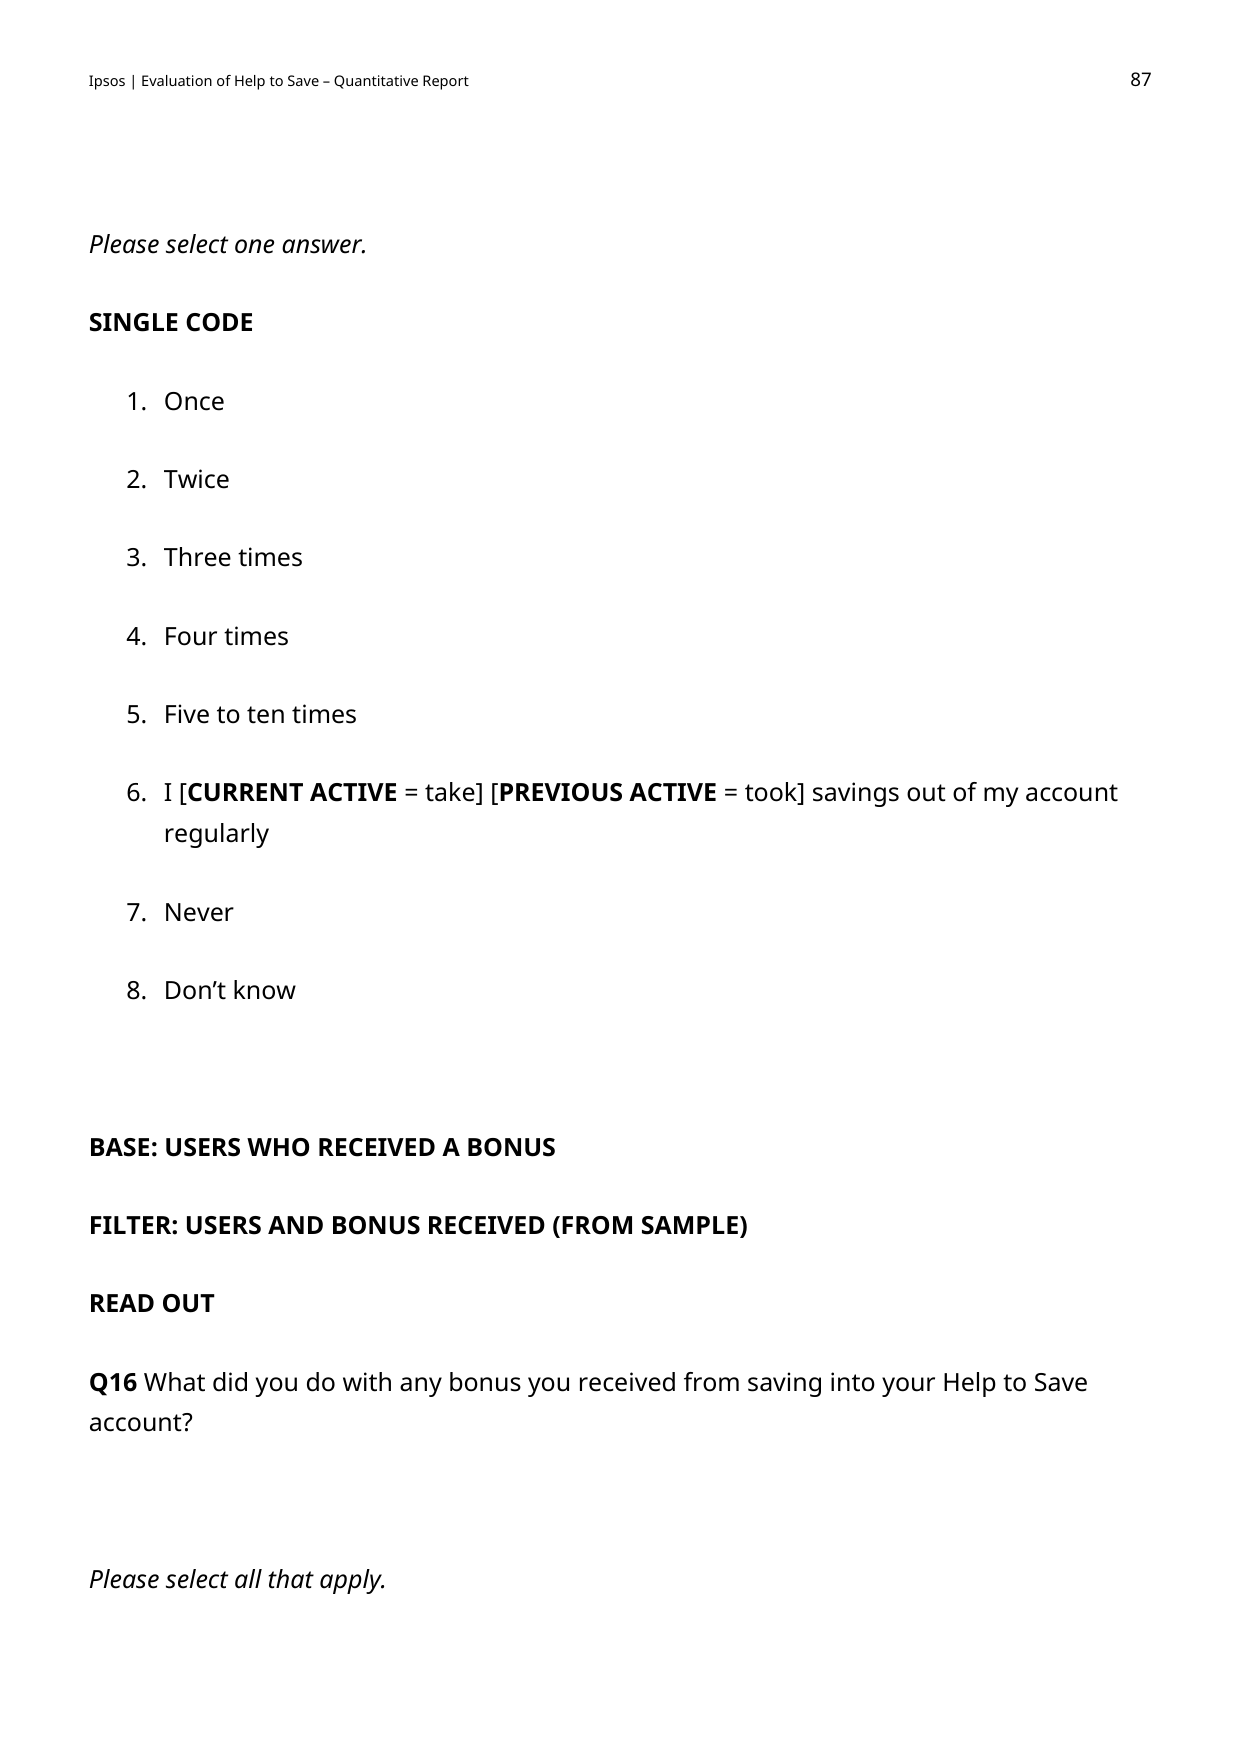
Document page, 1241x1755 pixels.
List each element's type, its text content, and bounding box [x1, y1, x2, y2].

list SINGLE CODE [89, 305, 1152, 339]
list Four times [126, 618, 1152, 652]
list Never [126, 894, 1152, 928]
list Q16 What did you do with any bonus you received from saving into your Help to Save account? [89, 1364, 1152, 1439]
list READ OUT [89, 1286, 1152, 1320]
list I [CURRENT ACTIVE = take] [PREVIOUS ACTIVE = took] savings out of my account regularly [126, 775, 1152, 850]
list Once [126, 383, 1152, 417]
list Twice [126, 462, 1152, 496]
list Three times [126, 540, 1152, 574]
list Please select all that apply. [89, 1562, 1152, 1596]
list Five to ten times [126, 697, 1152, 731]
list Please select one answer. [89, 227, 1152, 261]
list FILTER: USERS AND BONUS RECEIVED (FROM SAMPLE) [89, 1207, 1152, 1242]
list Don’t know [126, 972, 1152, 1007]
list BASE: USERS WHO RECEIVED A BONUS [89, 1129, 1152, 1163]
